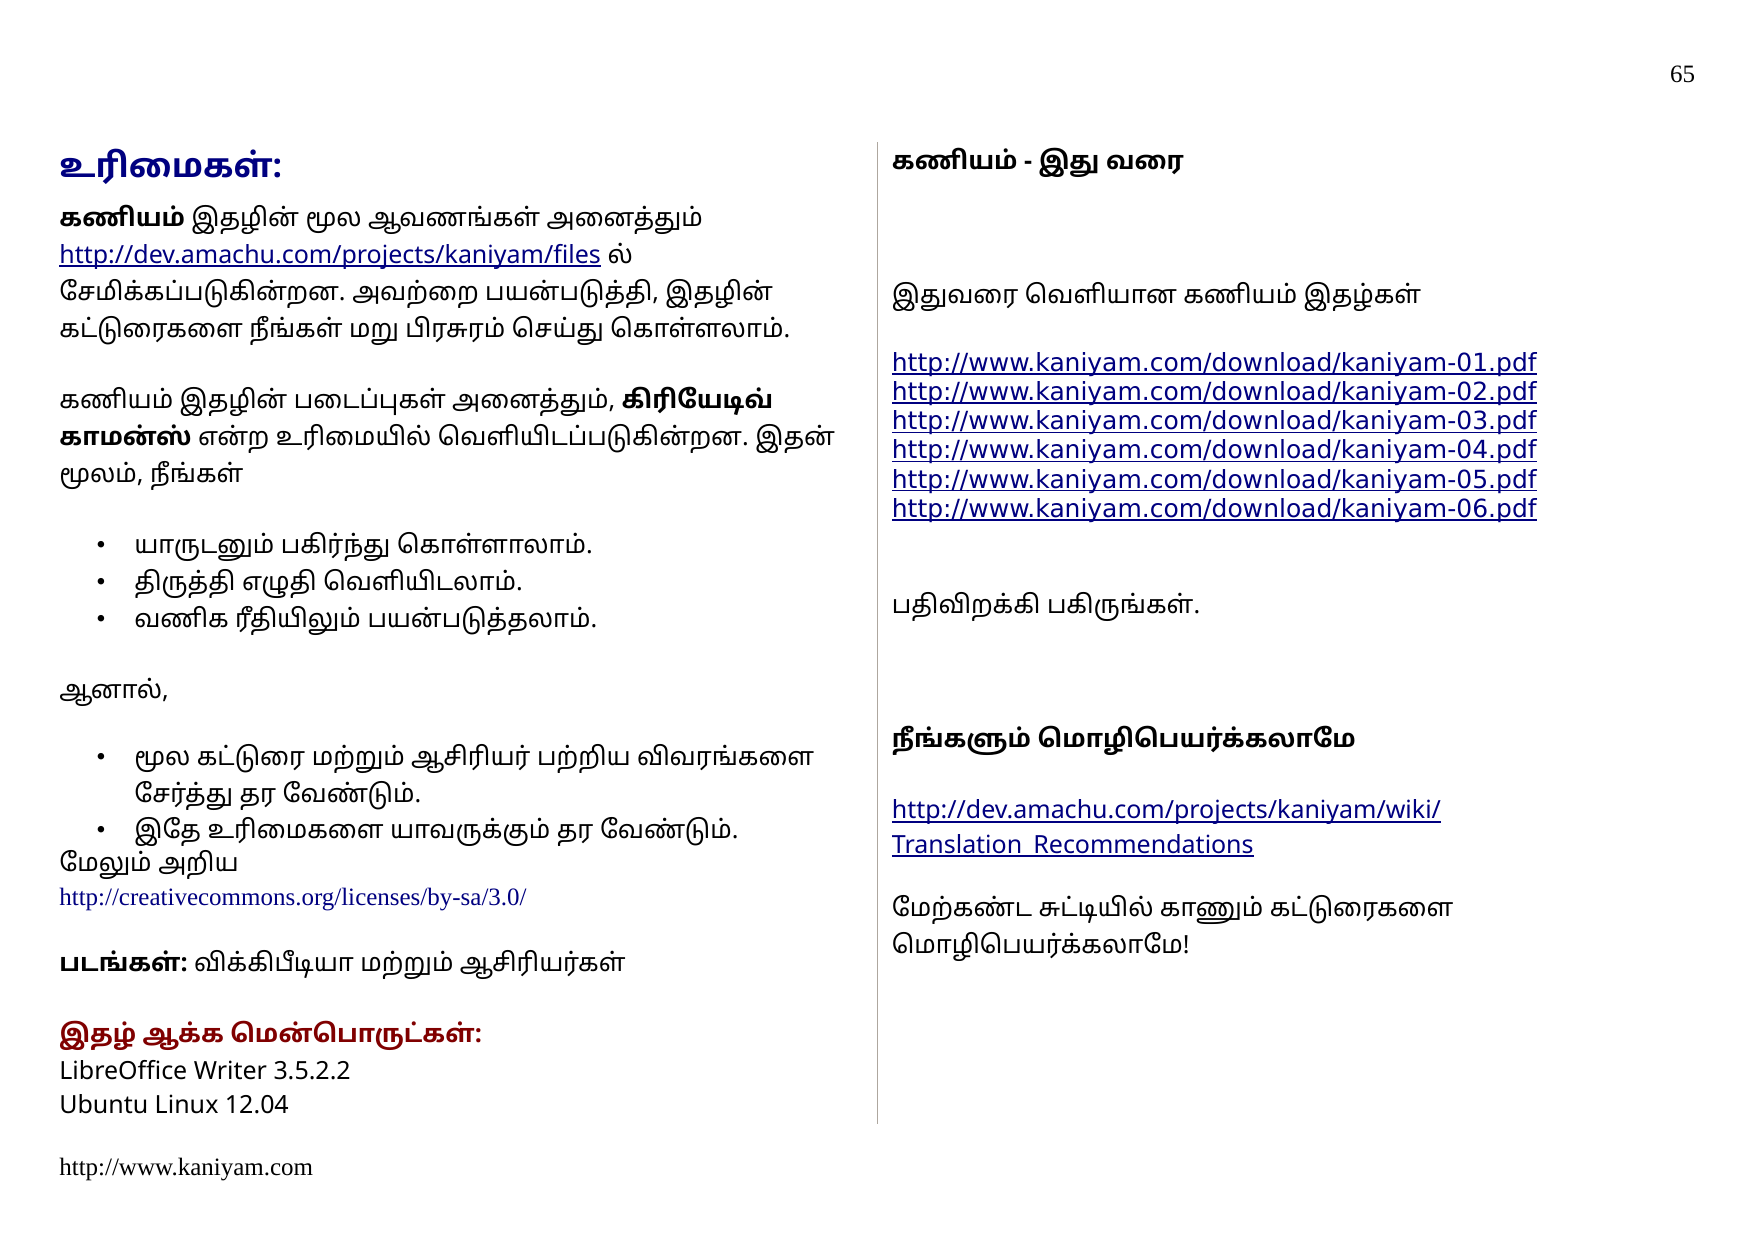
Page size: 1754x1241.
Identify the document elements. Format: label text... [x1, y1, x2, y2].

text படங்கள்: விக்கிபீடியா மற்றும் ஆசிரியர்கள் [59, 944, 862, 982]
text மேற்கண்ட சுட்டியில் காணும் கட்டுரைகளை மொழிபெயர்க்கலாமே! [892, 894, 1695, 964]
text மேலும் அறிய [59, 849, 862, 882]
text http://www.kaniyam.com/download/kaniyam-05.pdf [892, 465, 1695, 494]
list வணிக ரீதியிலும் பயன்படுத்தலாம். [97, 601, 862, 637]
text Ubuntu Linux 12.04 [59, 1087, 862, 1121]
list திருத்தி எழுதி வெளியிடலாம். [97, 563, 862, 601]
text http://www.kaniyam.com/download/kaniyam-04.pdf [892, 436, 1695, 465]
list யாருடனும் பகிர்ந்து கொள்ளாலாம். [97, 527, 862, 563]
text LibreOffice Writer 3.5.2.2 [59, 1053, 862, 1087]
text கணியம் இதழின் மூல ஆவணங்கள் அனைத்தும் [59, 204, 862, 237]
text இதழ் ஆக்க மென்பொருட்கள்: [59, 1016, 862, 1053]
text கணியம் இதழின் படைப்புகள் அனைத்தும், கிரியேடிவ் காமன்ஸ் என்ற உரிமையில் வெளியிடப்படுகின்றன. இதன் மூலம், நீங்கள் [59, 382, 862, 492]
text நீங்களும் மொழிபெயர்க்கலாமே [892, 726, 1695, 758]
text http://www.kaniyam.com/download/kaniyam-01.pdf http://www.kaniyam.com/download/kaniyam-02.pdf http://www.kaniyam.com/download/kaniyam-03.pdf [892, 348, 1695, 436]
text கணியம் - இது வரை [892, 142, 1695, 179]
text http://dev.amachu.com/projects/kaniyam/files ல் சேமிக்கப்படுகின்றன. அவற்றை பயன்படுத்தி, இதழின் கட்டுரைகளை நீங்கள் மறு பிரசுரம் செய்து கொள்ளலாம். [59, 237, 862, 347]
text http://dev.amachu.com/projects/kaniyam/wiki/Translation_Recommendations [892, 792, 1695, 860]
text ஆனால், [59, 672, 862, 708]
text பதிவிறக்கி பகிருங்கள். [892, 586, 1695, 623]
list மூல கட்டுரை மற்றும் ஆசிரியர் பற்றிய விவரங்களை சேர்த்து தர வேண்டும். [97, 743, 862, 812]
list இதே உரிமைகளை யாவருக்கும் தர வேண்டும். [97, 812, 862, 849]
text http://www.kaniyam.com/download/kaniyam-06.pdf [892, 494, 1695, 523]
text http://creativecommons.org/licenses/by-sa/3.0/ [59, 882, 862, 911]
text இதுவரை வெளியான கணியம் இதழ்கள் [892, 281, 1695, 314]
subtitle உரிமைகள்: [59, 142, 862, 191]
